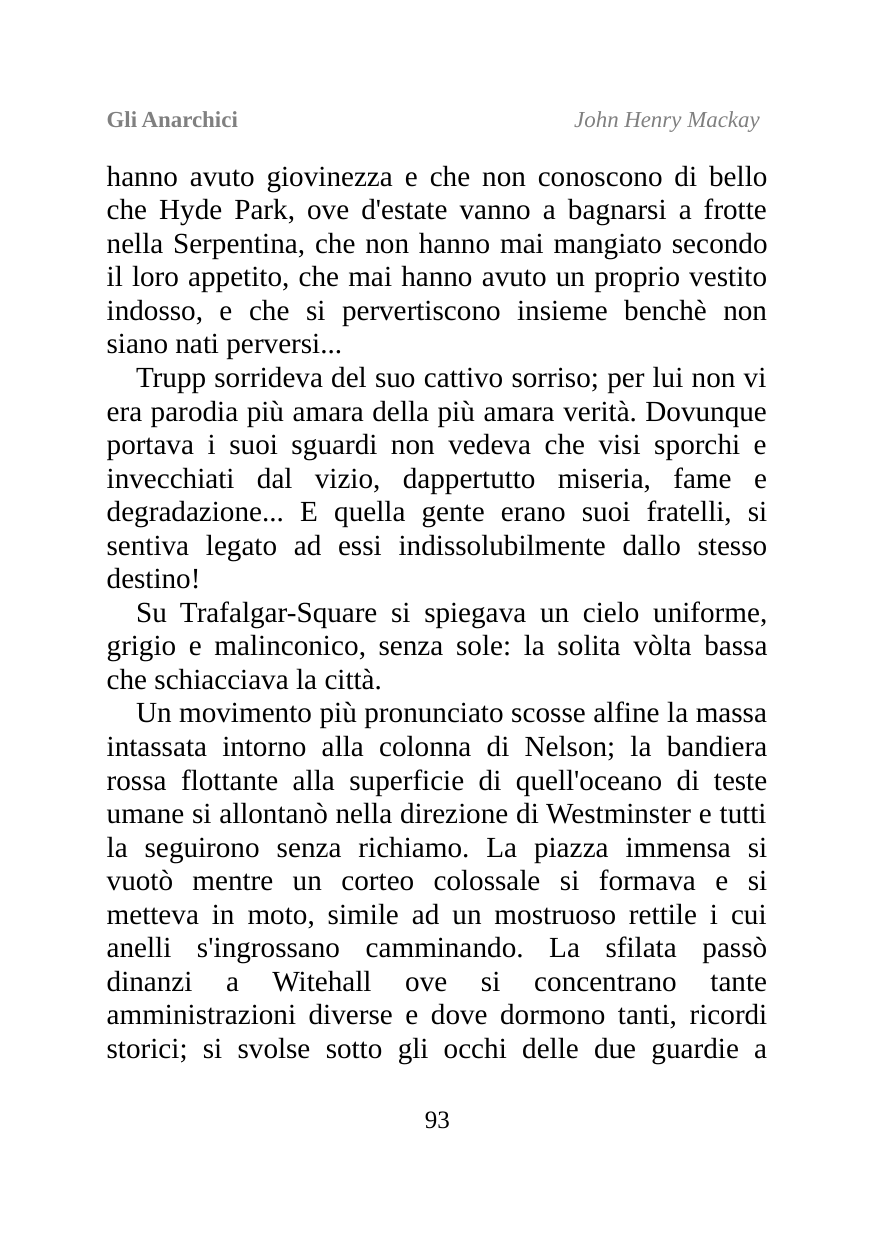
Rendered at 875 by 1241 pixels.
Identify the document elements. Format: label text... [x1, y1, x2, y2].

text Trupp sorrideva del suo cattivo sorriso; per lui non vi era parodia più amara della più amara verità. Dovunque portava i suoi sguardi non vedeva che visi sporchi e invecchiati dal vizio, dappertutto miseria, fame e degradazione... E quella gente erano suoi fratelli, si sentiva legato ad essi indissolubilmente dallo stesso destino! [106, 360, 768, 595]
text hanno avuto giovinezza e che non conoscono di bello che Hyde Park, ove d'estate vanno a bagnarsi a frotte nella Serpentina, che non hanno mai mangiato secondo il loro appetito, che mai hanno avuto un proprio vestito indosso, e che si pervertiscono insieme benchè non siano nati perversi... [106, 159, 768, 360]
text Un movimento più pronunciato scosse alfine la massa intassata intorno alla colonna di Nelson; la bandiera rossa flottante alla superficie di quell'oceano di teste umane si allontanò nella direzione di Westminster e tutti la seguirono senza richiamo. La piazza immensa si vuotò mentre un corteo colossale si formava e si metteva in moto, simile ad un mostruoso rettile i cui anelli s'ingrossano camminando. La sfilata passò dinanzi a Witehall ove si concentrano tante amministrazioni diverse e dove dormono tanti, ricordi storici; si svolse sotto gli occhi delle due guardie a [106, 696, 768, 1064]
text Su Trafalgar-Square si spiegava un cielo uniforme, grigio e malinconico, senza sole: la solita vòlta bassa che schiacciava la città. [106, 595, 768, 696]
